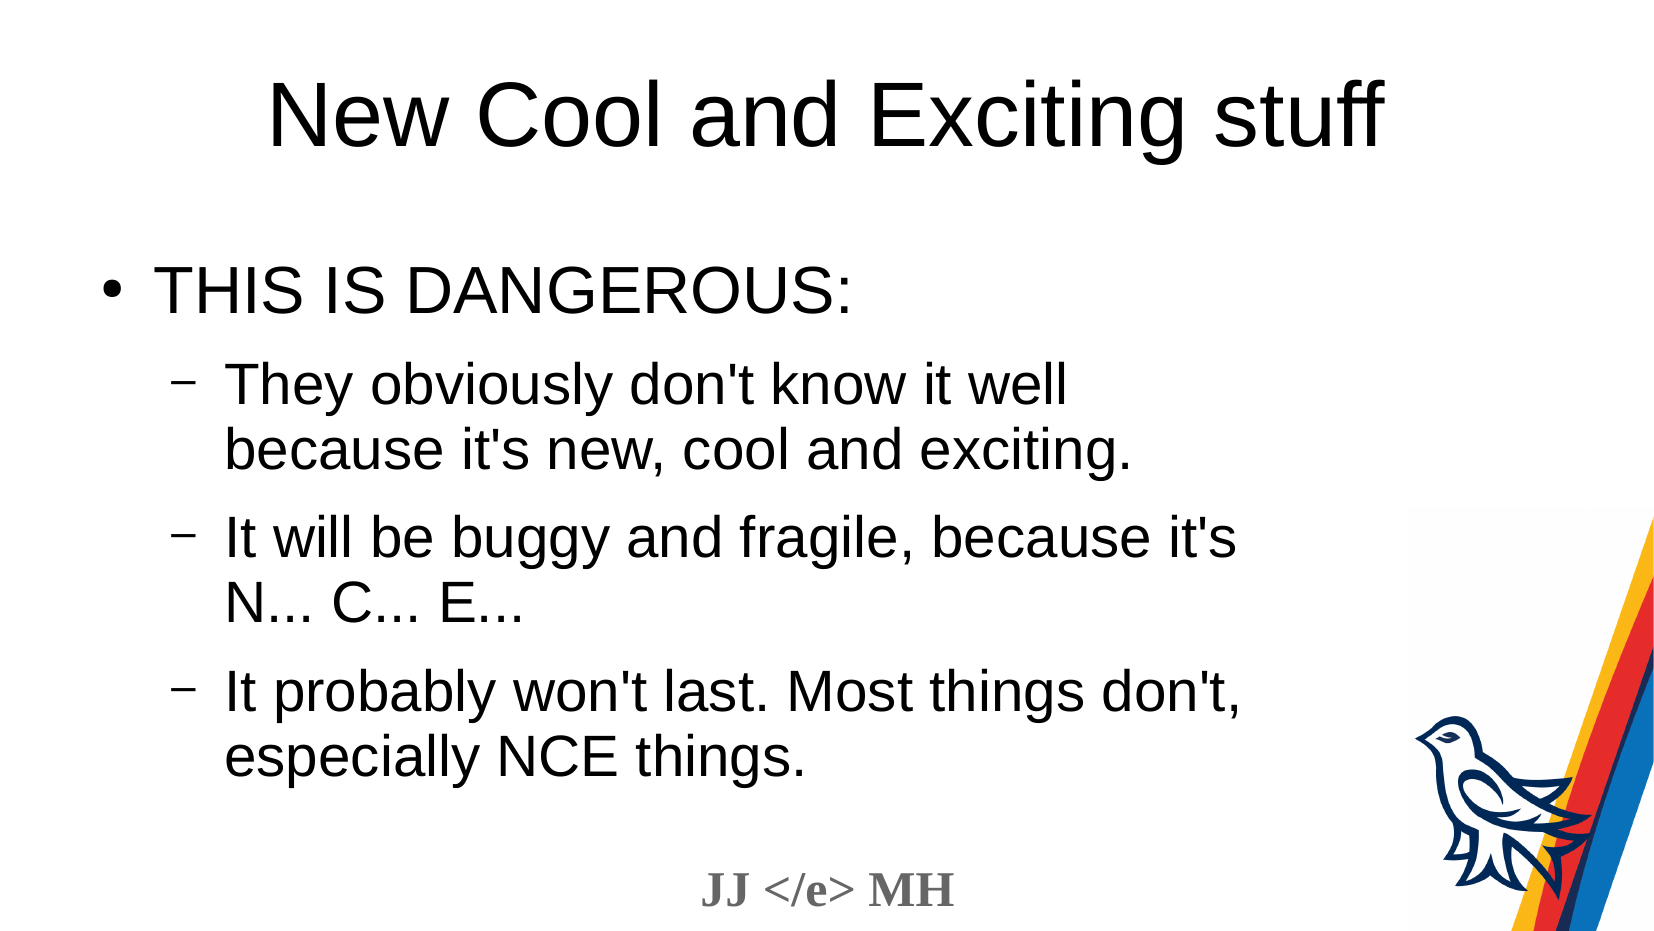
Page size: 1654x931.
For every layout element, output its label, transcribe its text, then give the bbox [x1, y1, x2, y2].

title New Cool and Exciting stuff [82, 37, 1571, 193]
picture [1407, 507, 1654, 931]
list THIS IS DANGEROUS: They obviously don't know it well because it's new, cool and exciting. It will be buggy and fragile, because it's N... C... E... It probably won't last. Most things don't, especially NCE things. [82, 253, 1300, 793]
